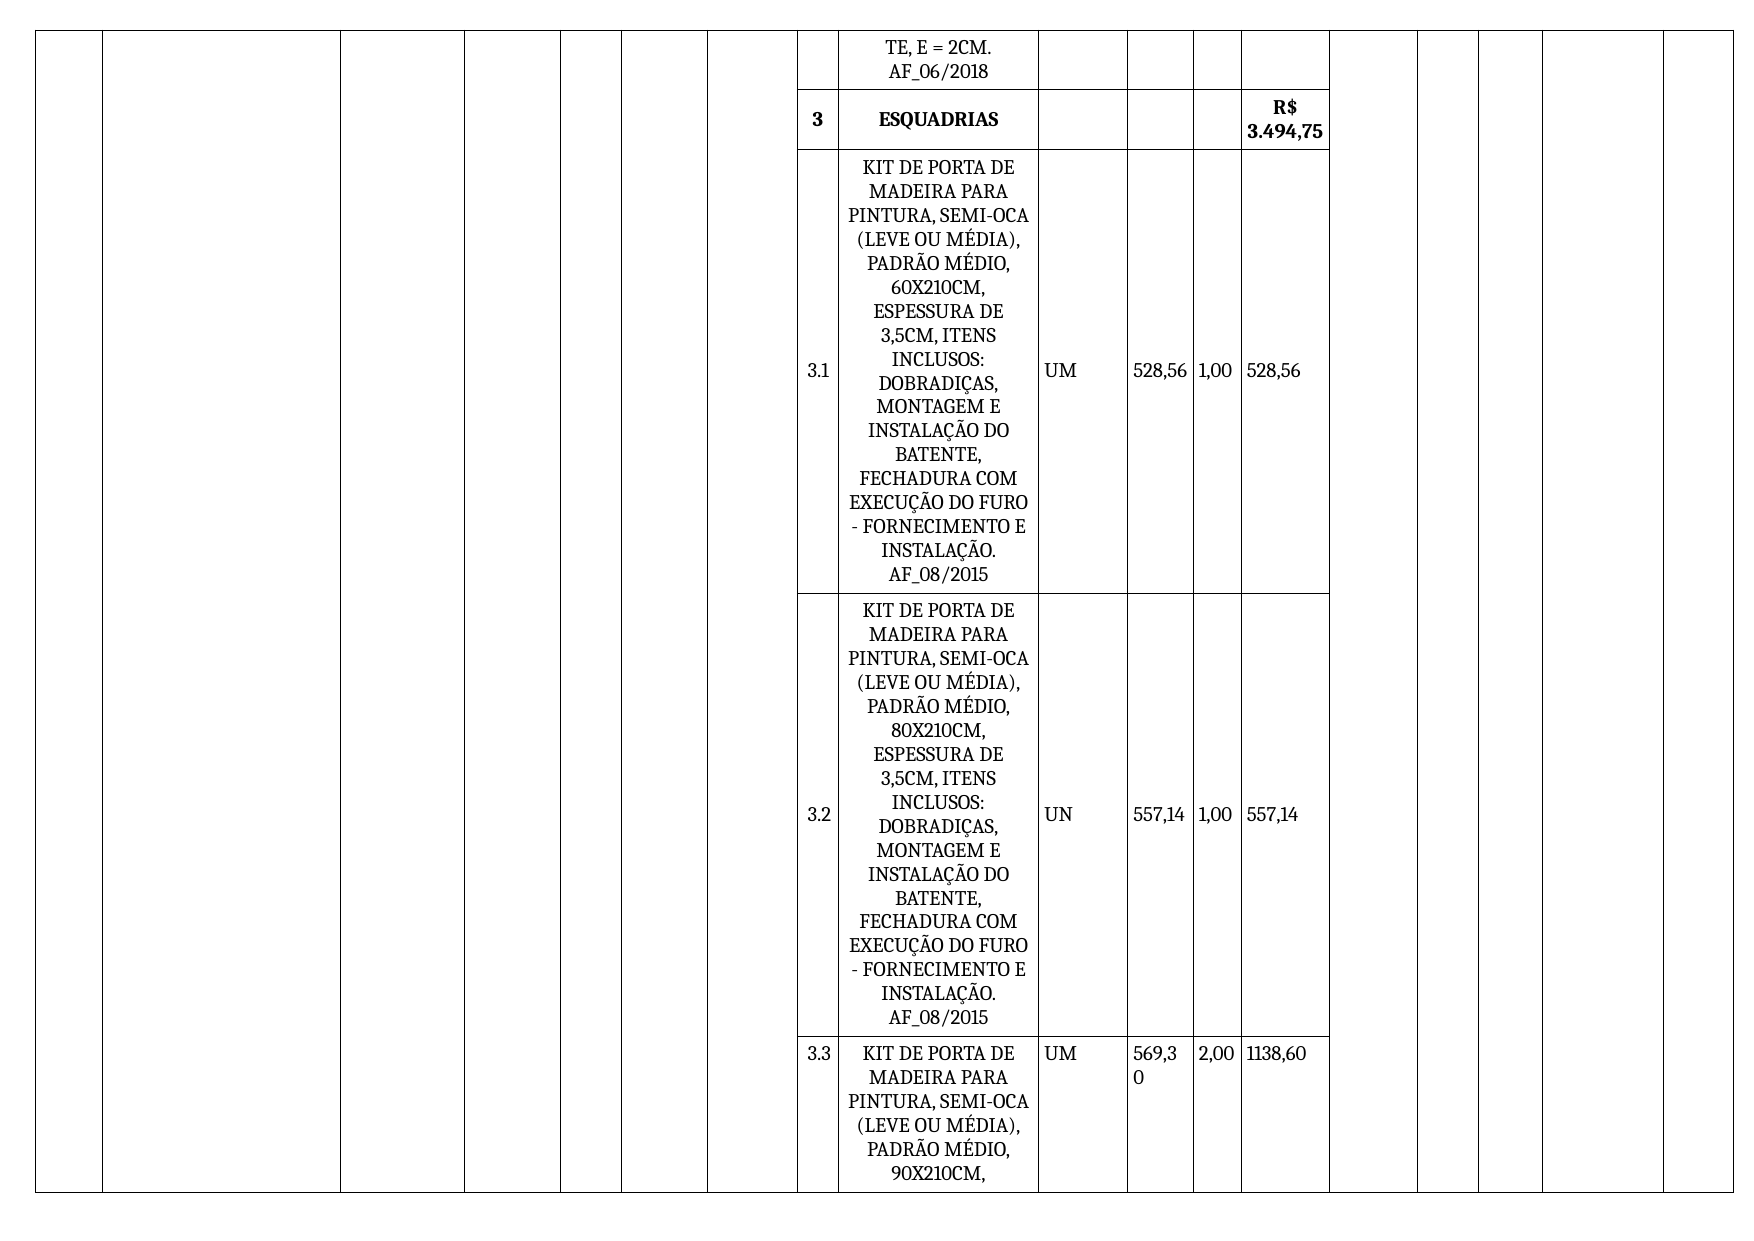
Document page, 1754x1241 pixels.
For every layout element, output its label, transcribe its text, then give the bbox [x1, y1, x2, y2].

table_cell [1039, 31, 1127, 89]
table_cell ESQUADRIAS [839, 90, 1038, 149]
table_cell R$ 3.494,75 [1242, 90, 1329, 149]
table_cell [1039, 90, 1127, 149]
table_cell [1194, 31, 1241, 89]
table_cell 3.1 [798, 150, 838, 592]
table_cell [622, 31, 707, 1191]
table_cell UN [1039, 594, 1127, 1036]
table_cell KIT DE PORTA DE MADEIRA PARA PINTURA, SEMI-OCA (LEVE OU MÉDIA), PADRÃO MÉDIO, 80X210CM, ESPESSURA DE 3,5CM, ITENS INCLUSOS: DOBRADIÇAS, MONTAGEM E INSTALAÇÃO DO BATENTE, FECHADURA COM EXECUÇÃO DO FURO - FORNECIMENTO E INSTALAÇÃO. AF_08/2015 [839, 594, 1038, 1036]
table_cell [1664, 31, 1733, 1191]
table_cell [1128, 90, 1193, 149]
table_cell [1242, 31, 1329, 89]
table_cell 3 [798, 90, 838, 149]
table_cell [1194, 90, 1241, 149]
table_cell [1479, 31, 1542, 1191]
table_cell UM [1039, 1037, 1127, 1191]
table_cell TE, E = 2CM. AF_06/2018 [839, 31, 1038, 89]
table_cell [708, 31, 797, 1191]
table_cell 569,30 [1128, 1037, 1193, 1191]
table_cell UM [1039, 150, 1127, 592]
table_cell 1138,60 [1242, 1037, 1329, 1191]
table_cell [561, 31, 621, 1191]
table_cell 557,14 [1128, 594, 1193, 1036]
table_cell 3.3 [798, 1037, 838, 1191]
table_cell 1,00 [1194, 594, 1241, 1036]
table_cell [465, 31, 560, 1191]
table_cell [1418, 31, 1478, 1191]
table_cell [1330, 31, 1417, 1191]
table_cell 1,00 [1194, 150, 1241, 592]
table_cell 528,56 [1128, 150, 1193, 592]
table_cell 528,56 [1242, 150, 1329, 592]
table_cell [798, 31, 838, 89]
table_cell [341, 31, 464, 1191]
table_cell [1543, 31, 1663, 1191]
table_cell KIT DE PORTA DE MADEIRA PARA PINTURA, SEMI-OCA (LEVE OU MÉDIA), PADRÃO MÉDIO, 90X210CM, [839, 1037, 1038, 1191]
table_cell 3.2 [798, 594, 838, 1036]
table_cell [1128, 31, 1193, 89]
table_cell [36, 31, 102, 1191]
table_cell [103, 31, 340, 1191]
table_cell 2,00 [1194, 1037, 1241, 1191]
table_cell KIT DE PORTA DE MADEIRA PARA PINTURA, SEMI-OCA (LEVE OU MÉDIA), PADRÃO MÉDIO, 60X210CM, ESPESSURA DE 3,5CM, ITENS INCLUSOS: DOBRADIÇAS, MONTAGEM E INSTALAÇÃO DO BATENTE, FECHADURA COM EXECUÇÃO DO FURO - FORNECIMENTO E INSTALAÇÃO. AF_08/2015 [839, 150, 1038, 592]
table_cell 557,14 [1242, 594, 1329, 1036]
